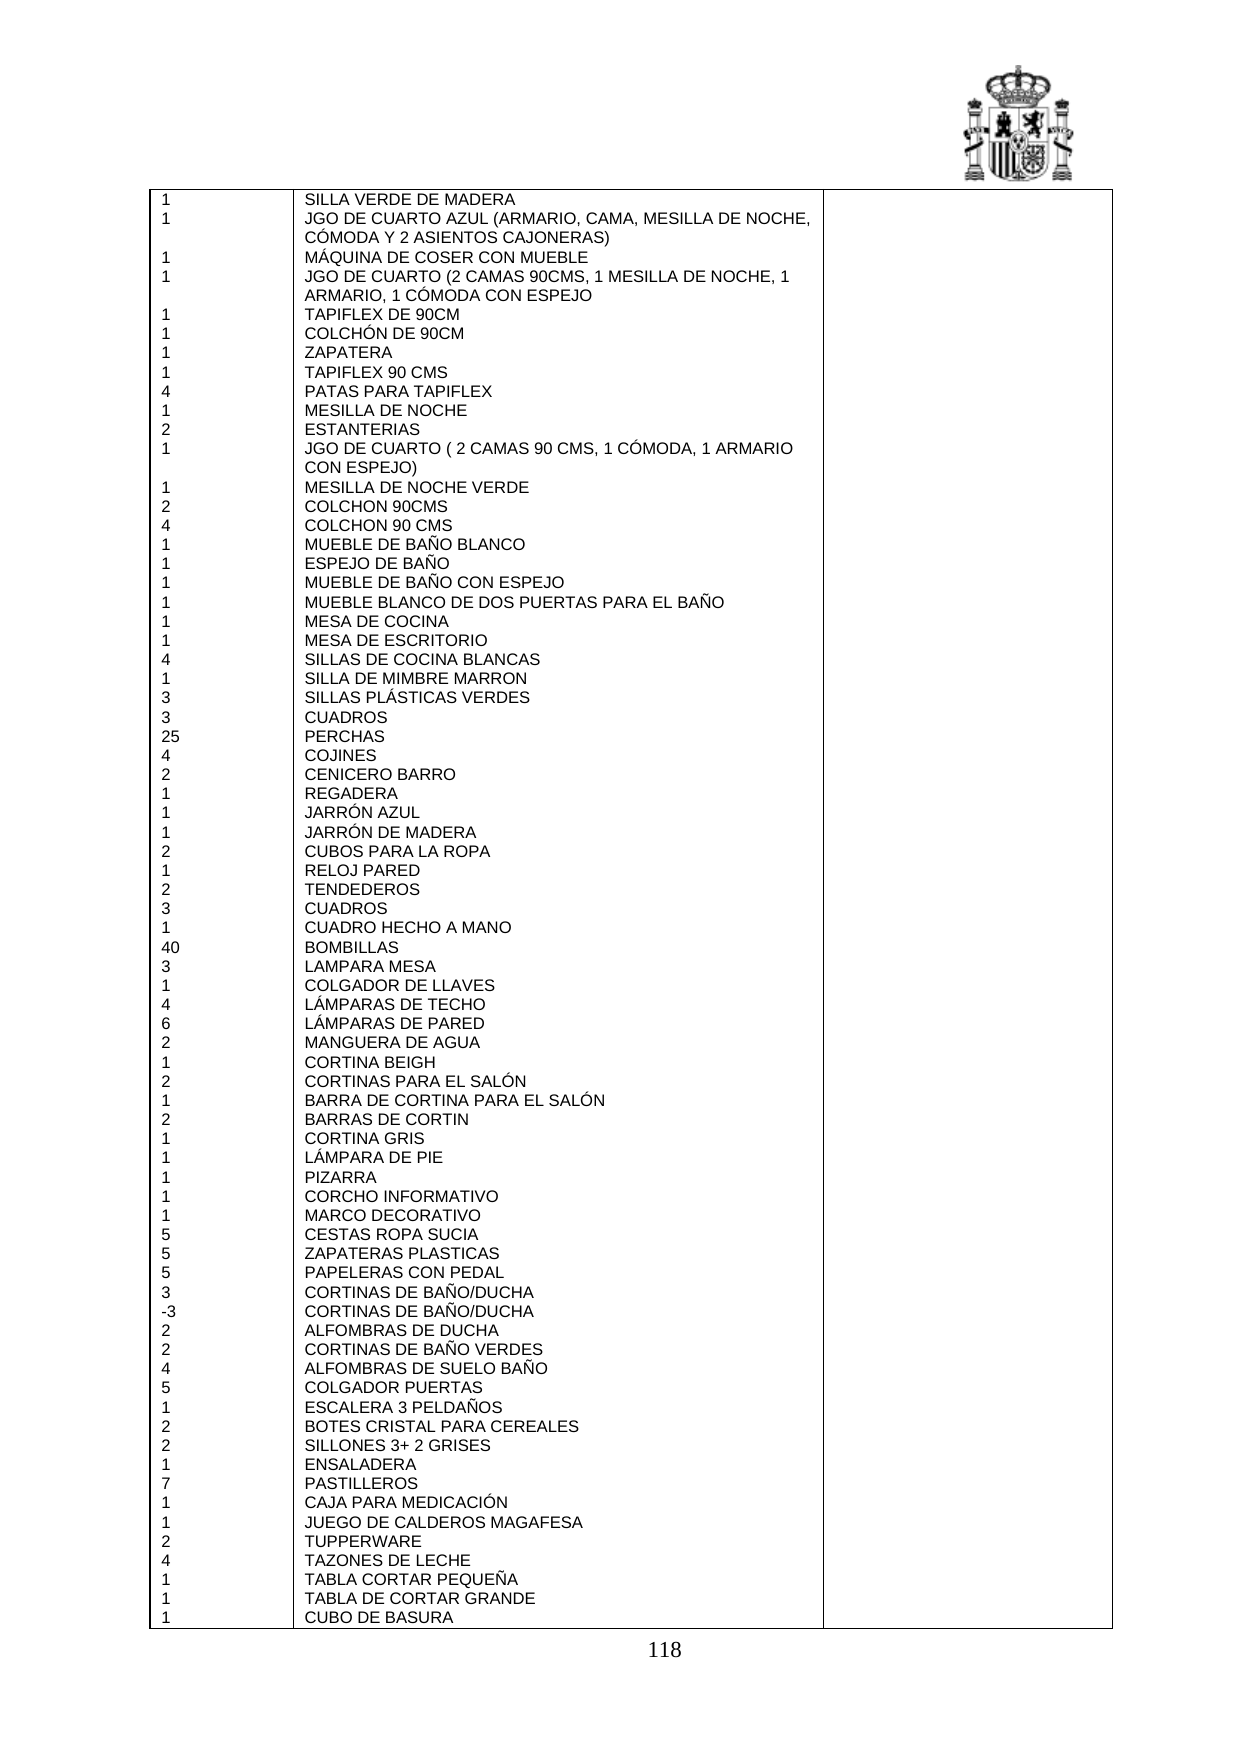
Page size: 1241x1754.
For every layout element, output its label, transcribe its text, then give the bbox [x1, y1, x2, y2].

table_cell 1 1 1 1 1 1 1 1 4 1 2 1 1 2 4 1 1 1 1 1 1 4 1 3 3 25 4 2 1 1 1 2 1 2 3 1 40 3 1 4 6 2 1 2 1 2 1 1 1 1 1 5 5 5 3 -3 2 2 4 5 1 2 2 1 7 1 1 2 4 1 1 1 [151, 190, 293, 1627]
table_cell SILLA VERDE DE MADERA JGO DE CUARTO AZUL (ARMARIO, CAMA, MESILLA DE NOCHE, CÓMODA Y 2 ASIENTOS CAJONERAS) MÁQUINA DE COSER CON MUEBLE JGO DE CUARTO (2 CAMAS 90CMS, 1 MESILLA DE NOCHE, 1 ARMARIO, 1 CÓMODA CON ESPEJO TAPIFLEX DE 90CM COLCHÓN DE 90CM ZAPATERA TAPIFLEX 90 CMS PATAS PARA TAPIFLEX MESILLA DE NOCHE ESTANTERIAS JGO DE CUARTO ( 2 CAMAS 90 CMS, 1 CÓMODA, 1 ARMARIO CON ESPEJO) MESILLA DE NOCHE VERDE COLCHON 90CMS COLCHON 90 CMS MUEBLE DE BAÑO BLANCO ESPEJO DE BAÑO MUEBLE DE BAÑO CON ESPEJO MUEBLE BLANCO DE DOS PUERTAS PARA EL BAÑO MESA DE COCINA MESA DE ESCRITORIO SILLAS DE COCINA BLANCAS SILLA DE MIMBRE MARRON SILLAS PLÁSTICAS VERDES CUADROS PERCHAS COJINES CENICERO BARRO REGADERA JARRÓN AZUL JARRÓN DE MADERA CUBOS PARA LA ROPA RELOJ PARED TENDEDEROS CUADROS CUADRO HECHO A MANO BOMBILLAS LAMPARA MESA COLGADOR DE LLAVES LÁMPARAS DE TECHO LÁMPARAS DE PARED MANGUERA DE AGUA CORTINA BEIGH CORTINAS PARA EL SALÓN BARRA DE CORTINA PARA EL SALÓN BARRAS DE CORTIN CORTINA GRIS LÁMPARA DE PIE PIZARRA CORCHO INFORMATIVO MARCO DECORATIVO CESTAS ROPA SUCIA ZAPATERAS PLASTICAS PAPELERAS CON PEDAL CORTINAS DE BAÑO/DUCHA CORTINAS DE BAÑO/DUCHA ALFOMBRAS DE DUCHA CORTINAS DE BAÑO VERDES ALFOMBRAS DE SUELO BAÑO COLGADOR PUERTAS ESCALERA 3 PELDAÑOS BOTES CRISTAL PARA CEREALES SILLONES 3+ 2 GRISES ENSALADERA PASTILLEROS CAJA PARA MEDICACIÓN JUEGO DE CALDEROS MAGAFESA TUPPERWARE TAZONES DE LECHE TABLA CORTAR PEQUEÑA TABLA DE CORTAR GRANDE CUBO DE BASURA [294, 190, 823, 1627]
table_cell [824, 190, 1112, 1627]
